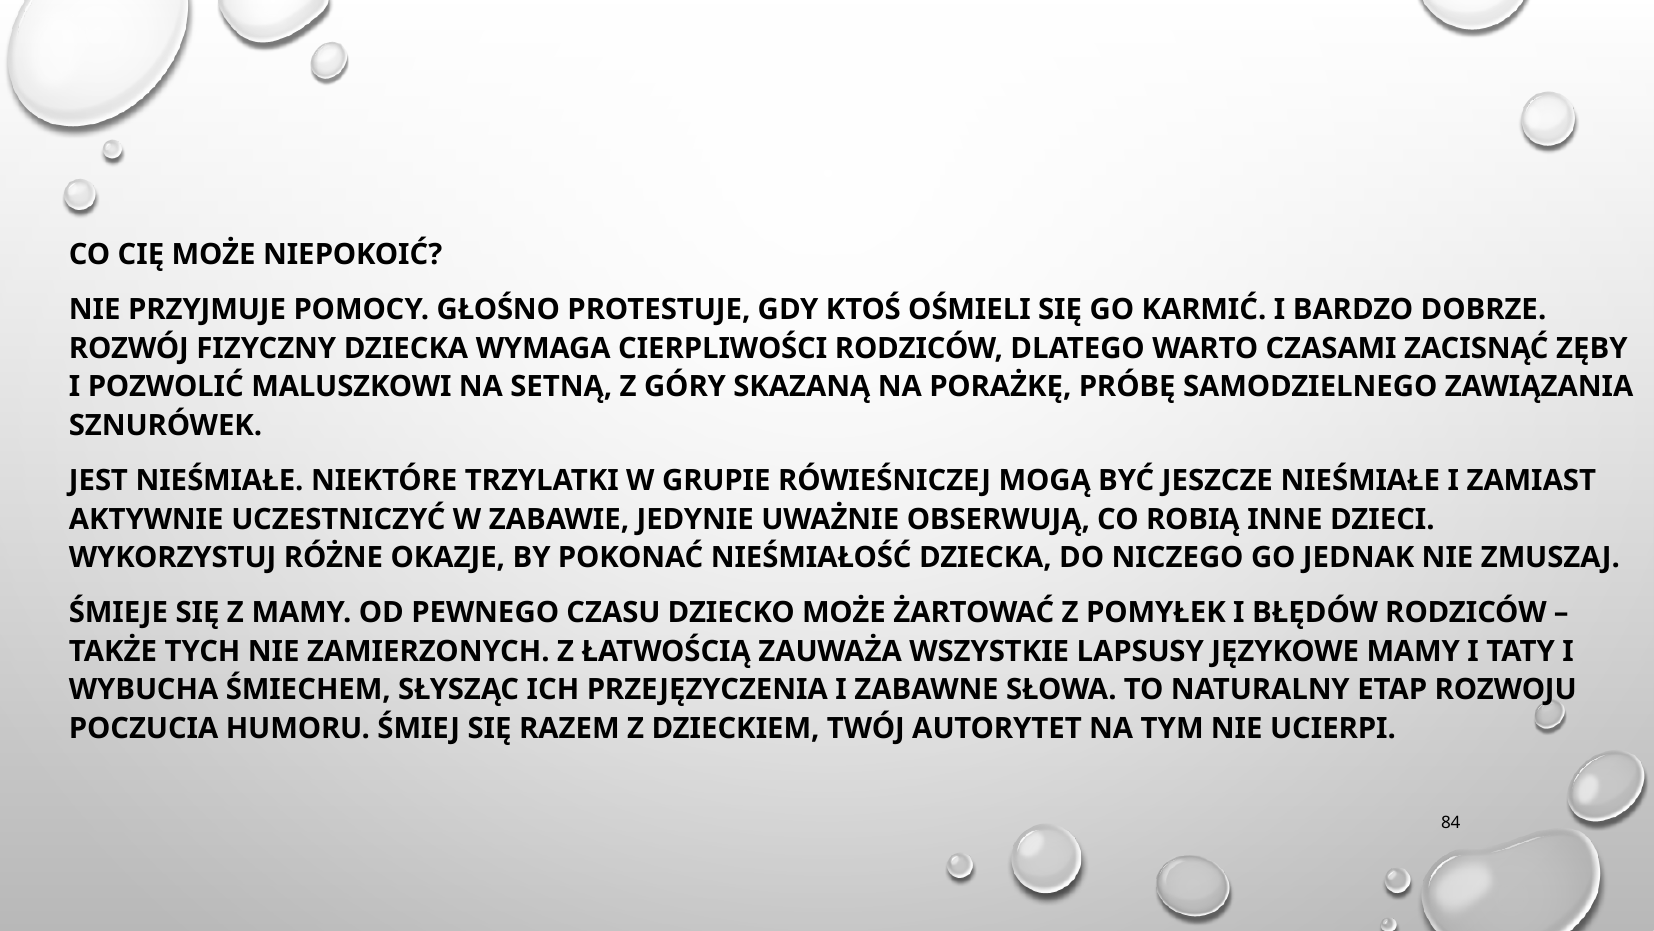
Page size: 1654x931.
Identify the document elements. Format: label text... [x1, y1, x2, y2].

text_box [1426, 798, 1530, 848]
list Co cię może niepokoić? Nie przyjmuje pomocy. Głośno protestuje, gdy ktoś ośmieli się go karmić. I bardzo dobrze. Rozwój fizyczny dziecka wymaga cierpliwości rodziców, dlatego warto czasami zacisnąć zęby i pozwolić maluszkowi na setną, z góry skazaną na porażkę, próbę samodzielnego zawiązania sznurówek. Jest nieśmiałe. Niektóre trzylatki w grupie rówieśniczej mogą być jeszcze nieśmiałe i zamiast aktywnie uczestniczyć w zabawie, jedynie uważnie obserwują, co robią inne dzieci. Wykorzystuj różne okazje, by pokonać nieśmiałość dziecka, do niczego go jednak nie zmuszaj. Śmieje się z mamy. Od pewnego czasu dziecko może żartować z pomyłek i błędów rodziców – także tych nie zamierzonych. Z łatwością zauważa wszystkie lapsusy językowe mamy i taty i wybucha śmiechem, słysząc ich przejęzyczenia i zabawne słowa. To naturalny etap rozwoju poczucia humoru. Śmiej się razem z dzieckiem, twój autorytet na tym nie ucierpi. [54, 224, 1654, 764]
